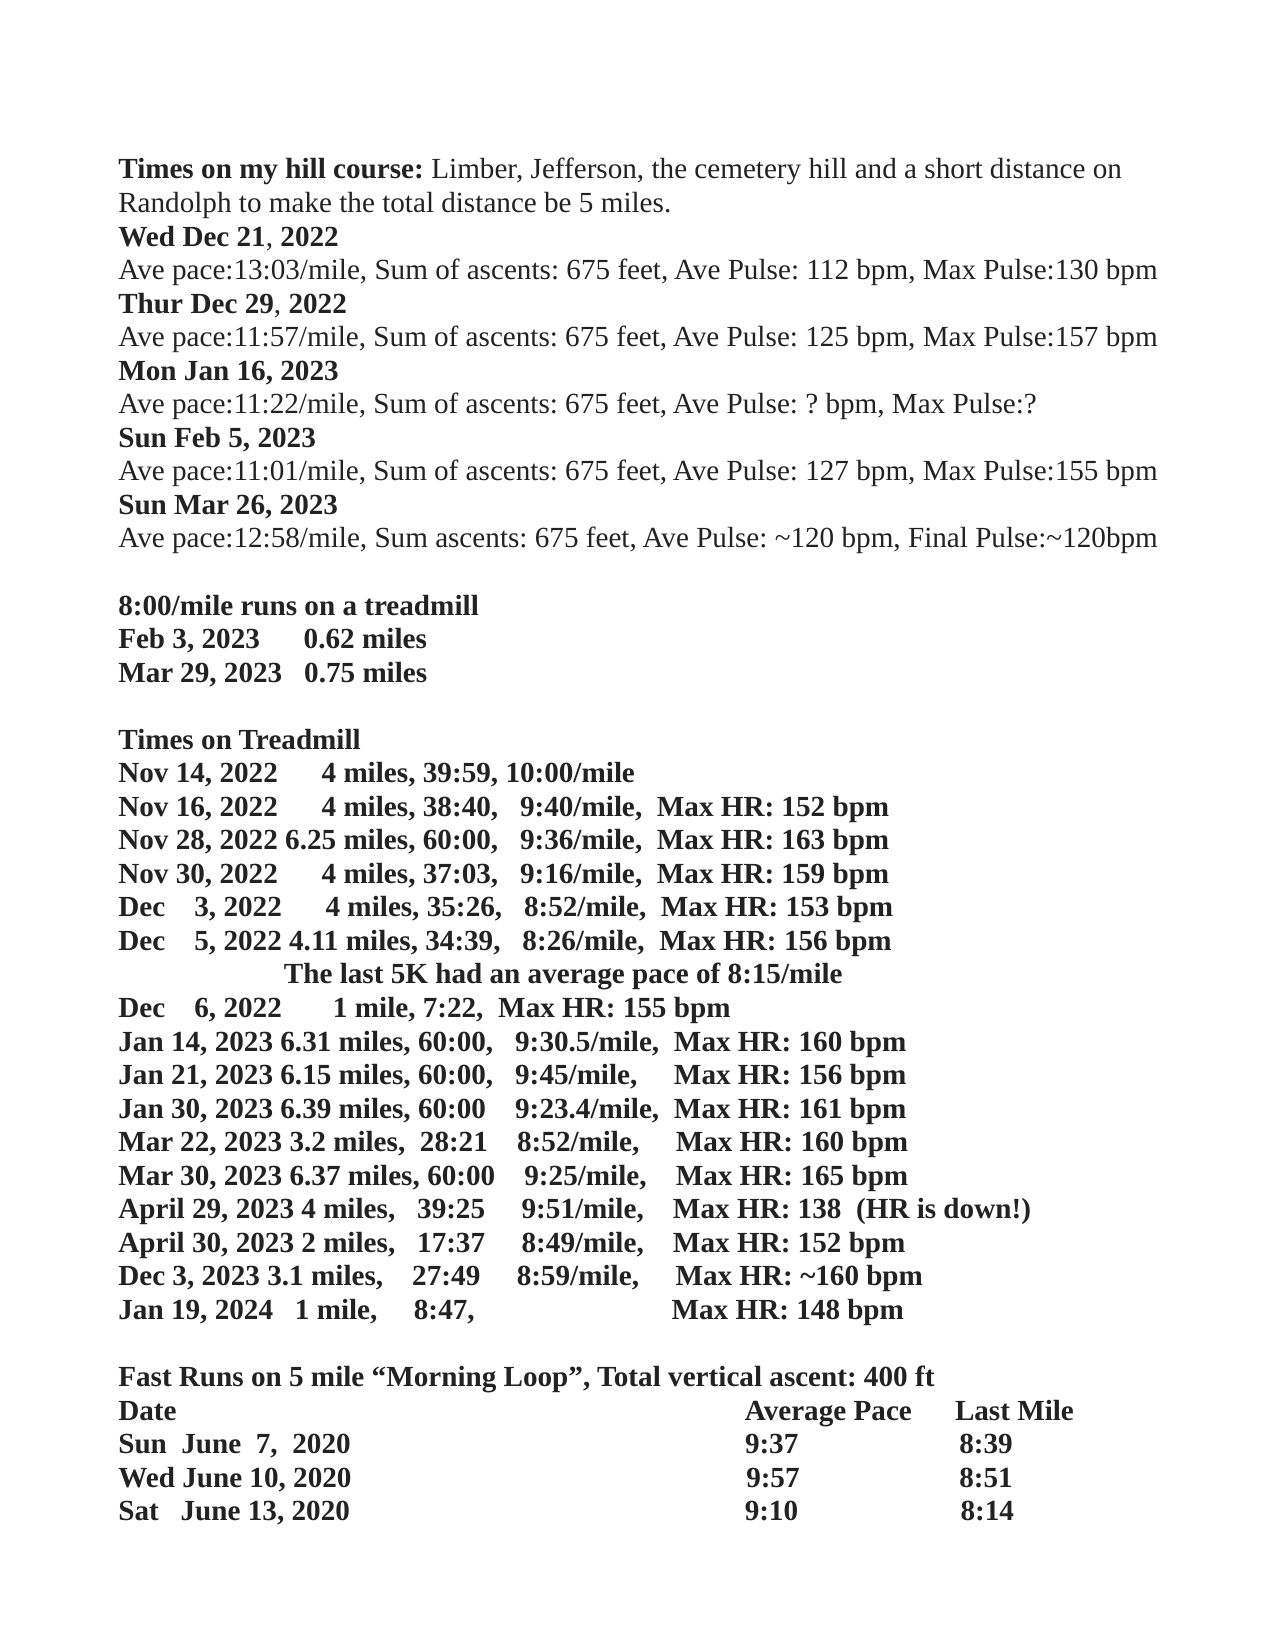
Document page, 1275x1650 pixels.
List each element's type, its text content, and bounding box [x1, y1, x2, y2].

text Dec 3, 2022 4 miles, 35:26, 8:52/mile, Max HR: 153 bpm [118, 889, 1161, 923]
text Nov 30, 2022 4 miles, 37:03, 9:16/mile, Max HR: 159 bpm [118, 856, 1161, 889]
text Sun Feb 5, 2023 [118, 420, 1161, 453]
text Sat June 13, 2020 9:10 8:14 [118, 1493, 1161, 1527]
text Jan 14, 2023 6.31 miles, 60:00, 9:30.5/mile, Max HR: 160 bpm [118, 1024, 1161, 1057]
text Dec 3, 2023 3.1 miles, 27:49 8:59/mile, Max HR: ~160 bpm [118, 1258, 1161, 1292]
text Mar 22, 2023 3.2 miles, 28:21 8:52/mile, Max HR: 160 bpm [118, 1124, 1161, 1158]
text Nov 28, 2022 6.25 miles, 60:00, 9:36/mile, Max HR: 163 bpm [118, 822, 1161, 856]
text Ave pace:11:01/mile, Sum of ascents: 675 feet, Ave Pulse: 127 bpm, Max Pulse:155 bpm [118, 453, 1161, 487]
text Sun Mar 26, 2023 [118, 487, 1161, 521]
text Fast Runs on 5 mile “Morning Loop”, Total vertical ascent: 400 ft [118, 1359, 1161, 1393]
text Mar 29, 2023 0.75 miles [118, 655, 1161, 688]
text Mar 30, 2023 6.37 miles, 60:00 9:25/mile, Max HR: 165 bpm [118, 1158, 1161, 1191]
text Date Average Pace Last Mile [118, 1393, 1161, 1426]
text Times on my hill course: Limber, Jefferson, the cemetery hill and a short distance on Randolph to make the total distance be 5 miles. [118, 152, 1161, 219]
text Nov 14, 2022 4 miles, 39:59, 10:00/mile [118, 755, 1161, 789]
text Ave pace:11:57/mile, Sum of ascents: 675 feet, Ave Pulse: 125 bpm, Max Pulse:157 bpm [118, 319, 1161, 353]
text The last 5K had an average pace of 8:15/mile [118, 957, 1161, 990]
text Ave pace:11:22/mile, Sum of ascents: 675 feet, Ave Pulse: ? bpm, Max Pulse:? [118, 386, 1161, 420]
text Dec 5, 2022 4.11 miles, 34:39, 8:26/mile, Max HR: 156 bpm [118, 923, 1161, 957]
text Feb 3, 2023 0.62 miles [118, 621, 1161, 655]
text Jan 30, 2023 6.39 miles, 60:00 9:23.4/mile, Max HR: 161 bpm [118, 1091, 1161, 1124]
text Dec 6, 2022 1 mile, 7:22, Max HR: 155 bpm [118, 990, 1161, 1024]
text Times on Treadmill [118, 722, 1161, 755]
text Sun June 7, 2020 9:37 8:39 [118, 1426, 1161, 1460]
text Mon Jan 16, 2023 [118, 353, 1161, 386]
text Wed June 10, 2020 9:57 8:51 [118, 1460, 1161, 1493]
text Jan 19, 2024 1 mile, 8:47, Max HR: 148 bpm [118, 1292, 1161, 1326]
text Wed Dec 21, 2022 [118, 219, 1161, 252]
text Ave pace:12:58/mile, Sum ascents: 675 feet, Ave Pulse: ~120 bpm, Final Pulse:~120bpm [118, 521, 1161, 554]
text Jan 21, 2023 6.15 miles, 60:00, 9:45/mile, Max HR: 156 bpm [118, 1057, 1161, 1091]
text Thur Dec 29, 2022 [118, 286, 1161, 319]
text April 29, 2023 4 miles, 39:25 9:51/mile, Max HR: 138 (HR is down!) [118, 1191, 1161, 1225]
text Nov 16, 2022 4 miles, 38:40, 9:40/mile, Max HR: 152 bpm [118, 789, 1161, 822]
text Ave pace:13:03/mile, Sum of ascents: 675 feet, Ave Pulse: 112 bpm, Max Pulse:130 bpm [118, 252, 1161, 286]
text 8:00/mile runs on a treadmill [118, 588, 1161, 621]
text April 30, 2023 2 miles, 17:37 8:49/mile, Max HR: 152 bpm [118, 1225, 1161, 1258]
